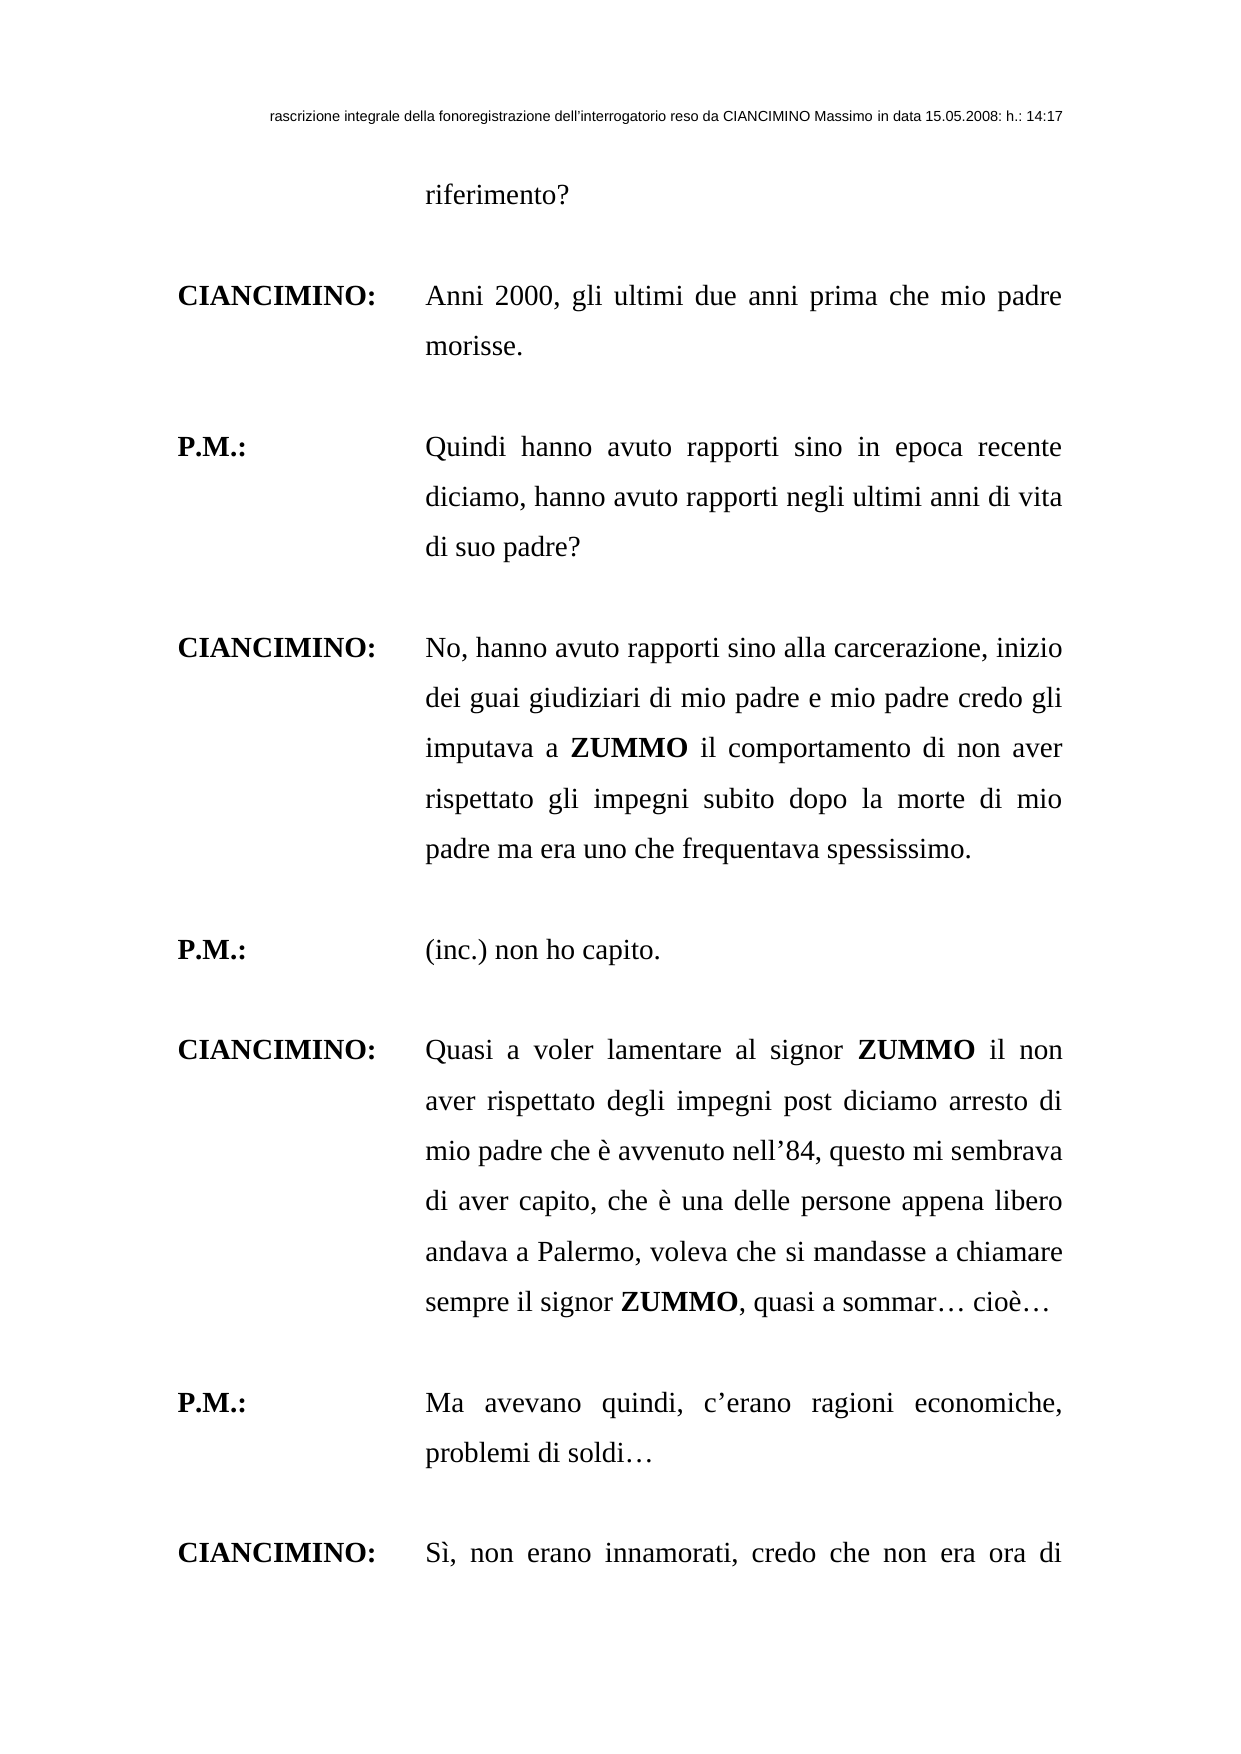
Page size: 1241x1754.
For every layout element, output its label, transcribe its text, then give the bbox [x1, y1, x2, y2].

text P.M.: Quindi hanno avuto rapporti sino in epoca recente diciamo, hanno avuto rapporti negli ultimi anni di vita di suo padre? [177, 429, 1063, 563]
text CIANCIMINO: Sì, non erano innamorati, credo che non era ora di [177, 1536, 1063, 1569]
text CIANCIMINO: Anni 2000, gli ultimi due anni prima che mio padre morisse. [177, 278, 1063, 362]
text CIANCIMINO: Quasi a voler lamentare al signor ZUMMO il non aver rispettato degli impegni post diciamo arresto di mio padre che è avvenuto nell’84, questo mi sembrava di aver capito, che è una delle persone appena libero andava a Palermo, voleva che si mandasse a chiamare sempre il signor ZUMMO, quasi a sommar… cioè… [177, 1032, 1063, 1318]
text P.M.: Ma avevano quindi, c’erano ragioni economiche, problemi di soldi… [177, 1385, 1063, 1468]
text CIANCIMINO: No, hanno avuto rapporti sino alla carcerazione, inizio dei guai giudiziari di mio padre e mio padre credo gli imputava a ZUMMO il comportamento di non aver rispettato gli impegni subito dopo la morte di mio padre ma era uno che frequentava spessissimo. [177, 630, 1063, 865]
text P.M.: (inc.) non ho capito. [177, 932, 1063, 965]
text riferimento? [177, 177, 1063, 211]
